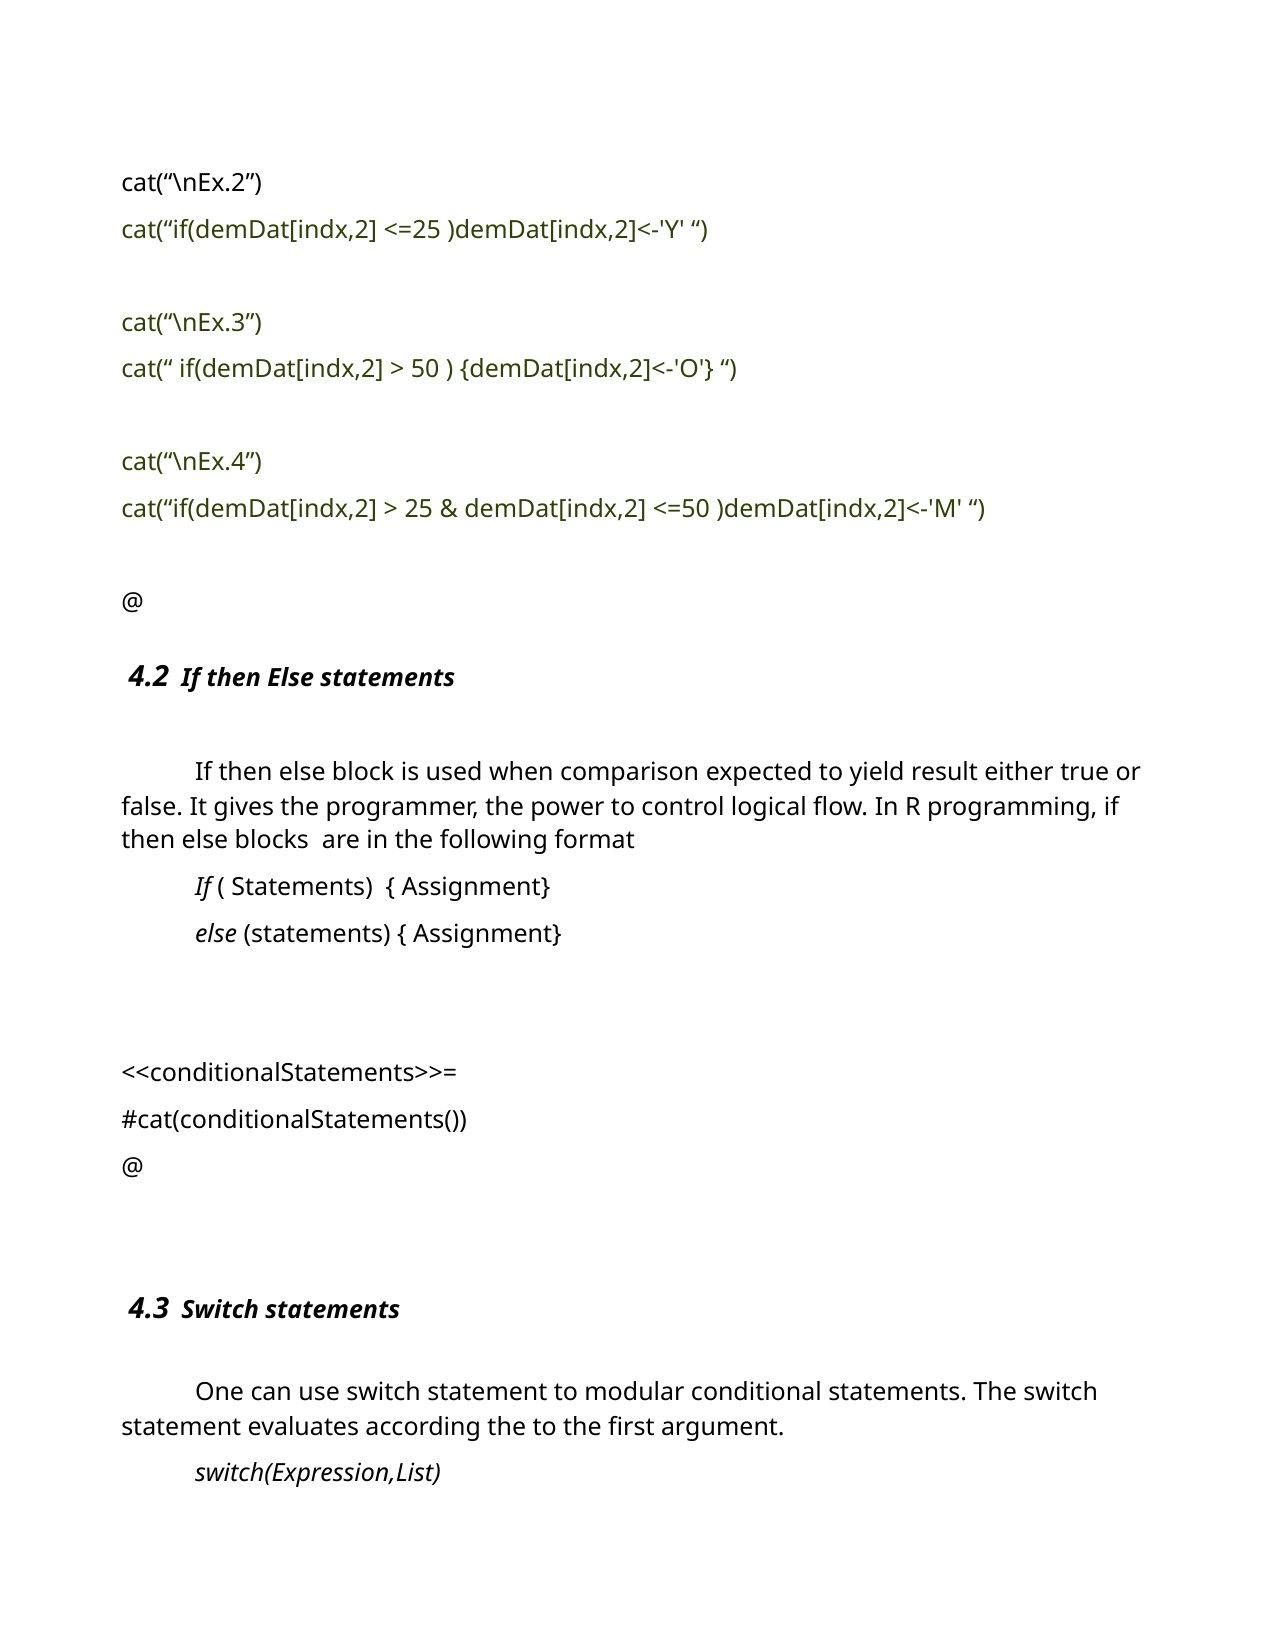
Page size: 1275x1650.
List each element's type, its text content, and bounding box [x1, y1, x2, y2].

text If then else block is used when comparison expected to yield result either true or false. It gives the programmer, the power to control logical flow. In R programming, if then else blocks are in the following format [121, 754, 1158, 856]
text One can use switch statement to modular conditional statements. The switch statement evaluates according the to the first argument. [121, 1374, 1158, 1442]
text <<conditionalStatements>>= [121, 1055, 1158, 1089]
text #cat(conditionalStatements()) [121, 1102, 1158, 1136]
text cat(“ if(demDat[indx,2] > 50 ) {demDat[indx,2]<-'O'} “) [121, 351, 1158, 385]
subtitle Switch statements [121, 1288, 1158, 1327]
subtitle If then Else statements [121, 655, 1158, 695]
text cat(“\nEx.4”) [121, 444, 1158, 478]
text cat(“\nEx.3”) [121, 304, 1158, 338]
text else (statements) { Assignment} [121, 915, 1158, 949]
text cat(“if(demDat[indx,2] <=25 )demDat[indx,2]<-'Y' “) [121, 211, 1158, 245]
text switch(Expression,List) [121, 1455, 1158, 1489]
text @ [121, 584, 1158, 618]
text cat(“if(demDat[indx,2] > 25 & demDat[indx,2] <=50 )demDat[indx,2]<-'M' “) [121, 491, 1158, 525]
text If ( Statements) { Assignment} [121, 869, 1158, 903]
text cat(“\nEx.2”) [121, 165, 1158, 199]
text @ [121, 1148, 1158, 1182]
